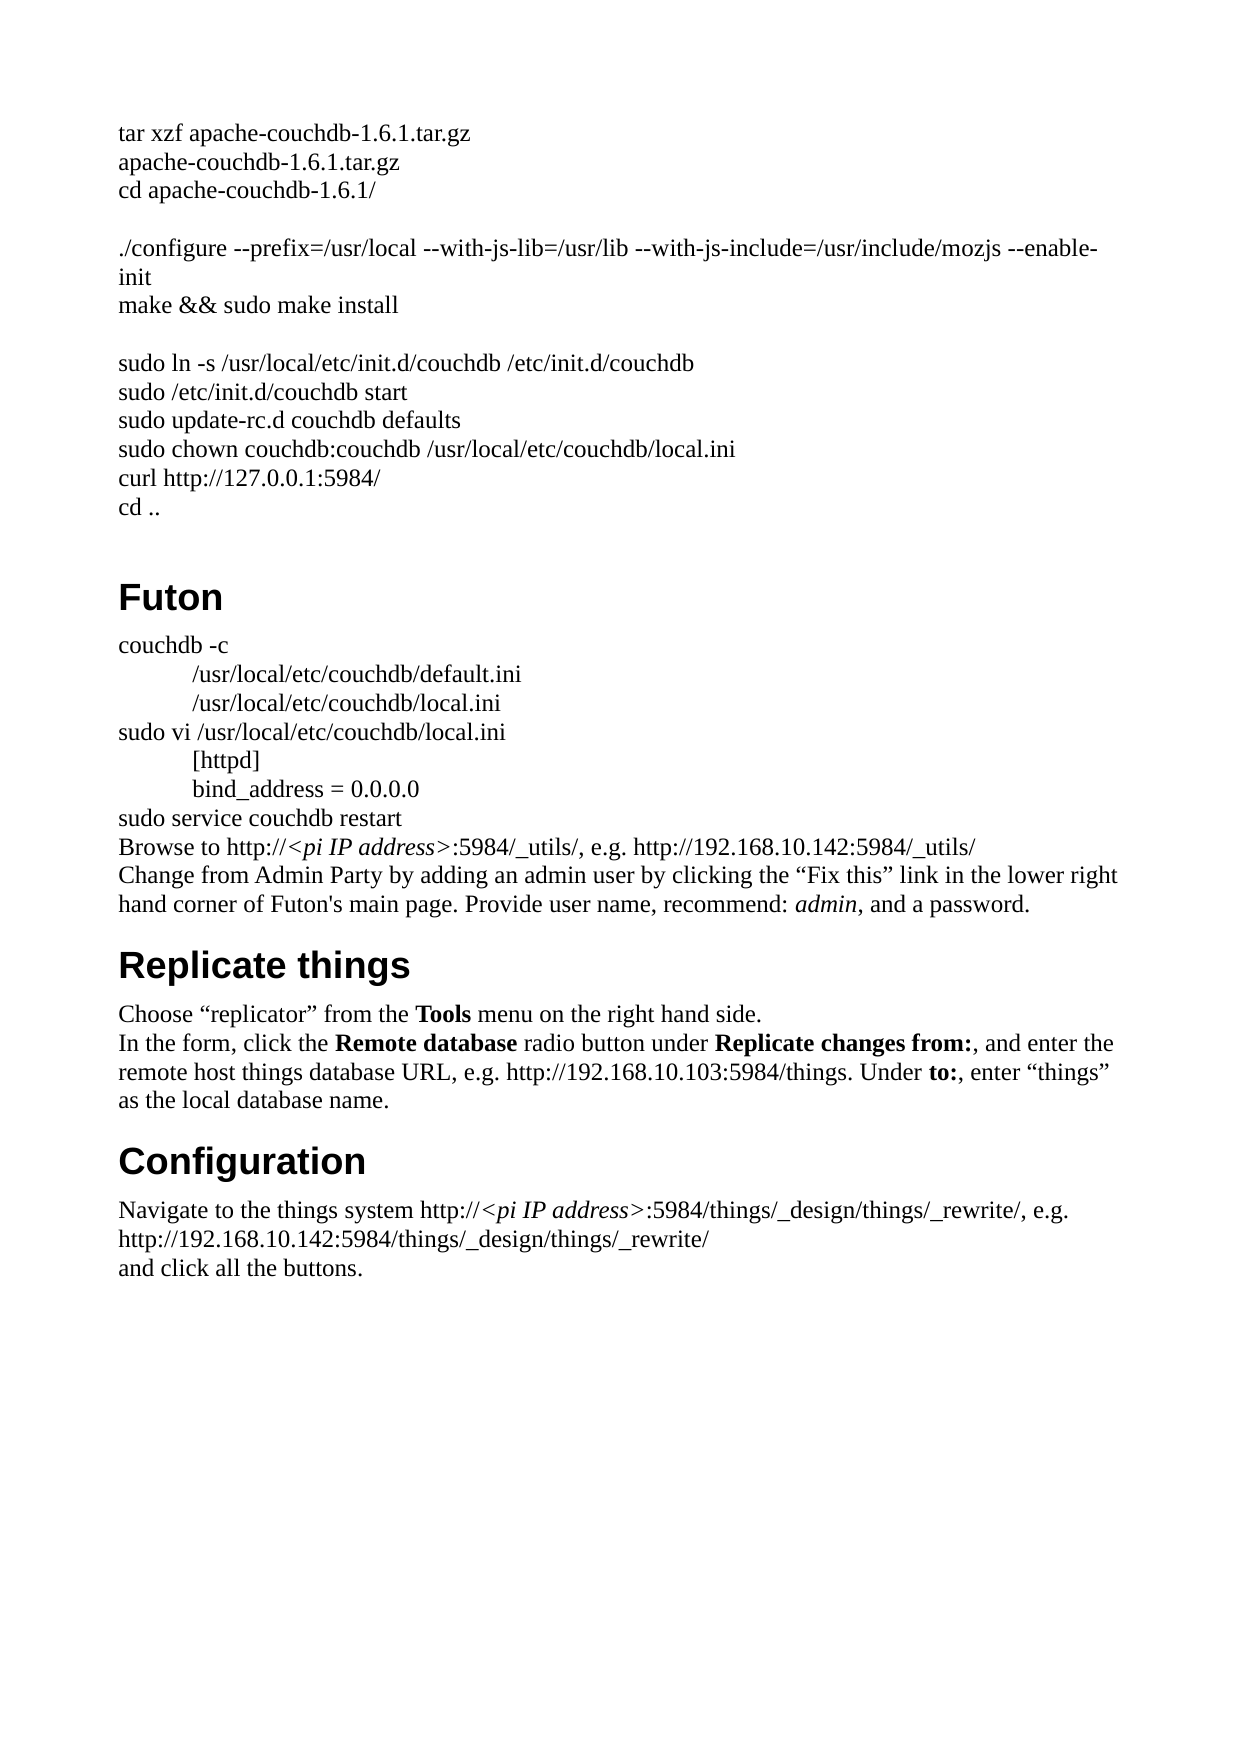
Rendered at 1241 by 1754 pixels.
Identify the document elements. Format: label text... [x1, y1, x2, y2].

text bind_address = 0.0.0.0 [118, 774, 1122, 803]
text sudo chown couchdb:couchdb /usr/local/etc/couchdb/local.ini [118, 434, 1122, 463]
text curl http://127.0.0.1:5984/ [118, 463, 1122, 492]
text cd apache-couchdb-1.6.1/ [118, 176, 1122, 204]
text Change from Admin Party by adding an admin user by clicking the “Fix this” link in the lower right hand corner of Futon's main page. Provide user name, recommend: admin, and a password. [118, 861, 1122, 918]
text sudo /etc/init.d/couchdb start [118, 377, 1122, 406]
text sudo update-rc.d couchdb defaults [118, 406, 1122, 434]
text Navigate to the things system http://<pi IP address>:5984/things/_design/things/_rewrite/, e.g. http://192.168.10.142:5984/things/_design/things/_rewrite/ [118, 1195, 1122, 1253]
subtitle Futon [118, 574, 1122, 618]
text /usr/local/etc/couchdb/default.ini [118, 659, 1122, 688]
text tar xzf apache-couchdb-1.6.1.tar.gz [118, 118, 1122, 147]
text and click all the buttons. [118, 1253, 1122, 1282]
text /usr/local/etc/couchdb/local.ini [118, 688, 1122, 717]
text make && sudo make install [118, 291, 1122, 319]
text sudo service couchdb restart [118, 803, 1122, 832]
text cd .. [118, 492, 1122, 521]
subtitle Configuration [118, 1139, 1122, 1183]
text ./configure --prefix=/usr/local --with-js-lib=/usr/lib --with-js-include=/usr/include/mozjs --enable-init [118, 233, 1122, 291]
text [httpd] [118, 746, 1122, 774]
text sudo ln -s /usr/local/etc/init.d/couchdb /etc/init.d/couchdb [118, 348, 1122, 377]
text Choose “replicator” from the Tools menu on the right hand side. [118, 999, 1122, 1028]
text In the form, click the Remote database radio button under Replicate changes from:, and enter the remote host things database URL, e.g. http://192.168.10.103:5984/things. Under to:, enter “things” as the local database name. [118, 1028, 1122, 1114]
subtitle Replicate things [118, 943, 1122, 987]
text couchdb -c [118, 631, 1122, 659]
text apache-couchdb-1.6.1.tar.gz [118, 147, 1122, 176]
text Browse to http://<pi IP address>:5984/_utils/, e.g. http://192.168.10.142:5984/_utils/ [118, 832, 1122, 861]
text sudo vi /usr/local/etc/couchdb/local.ini [118, 717, 1122, 746]
